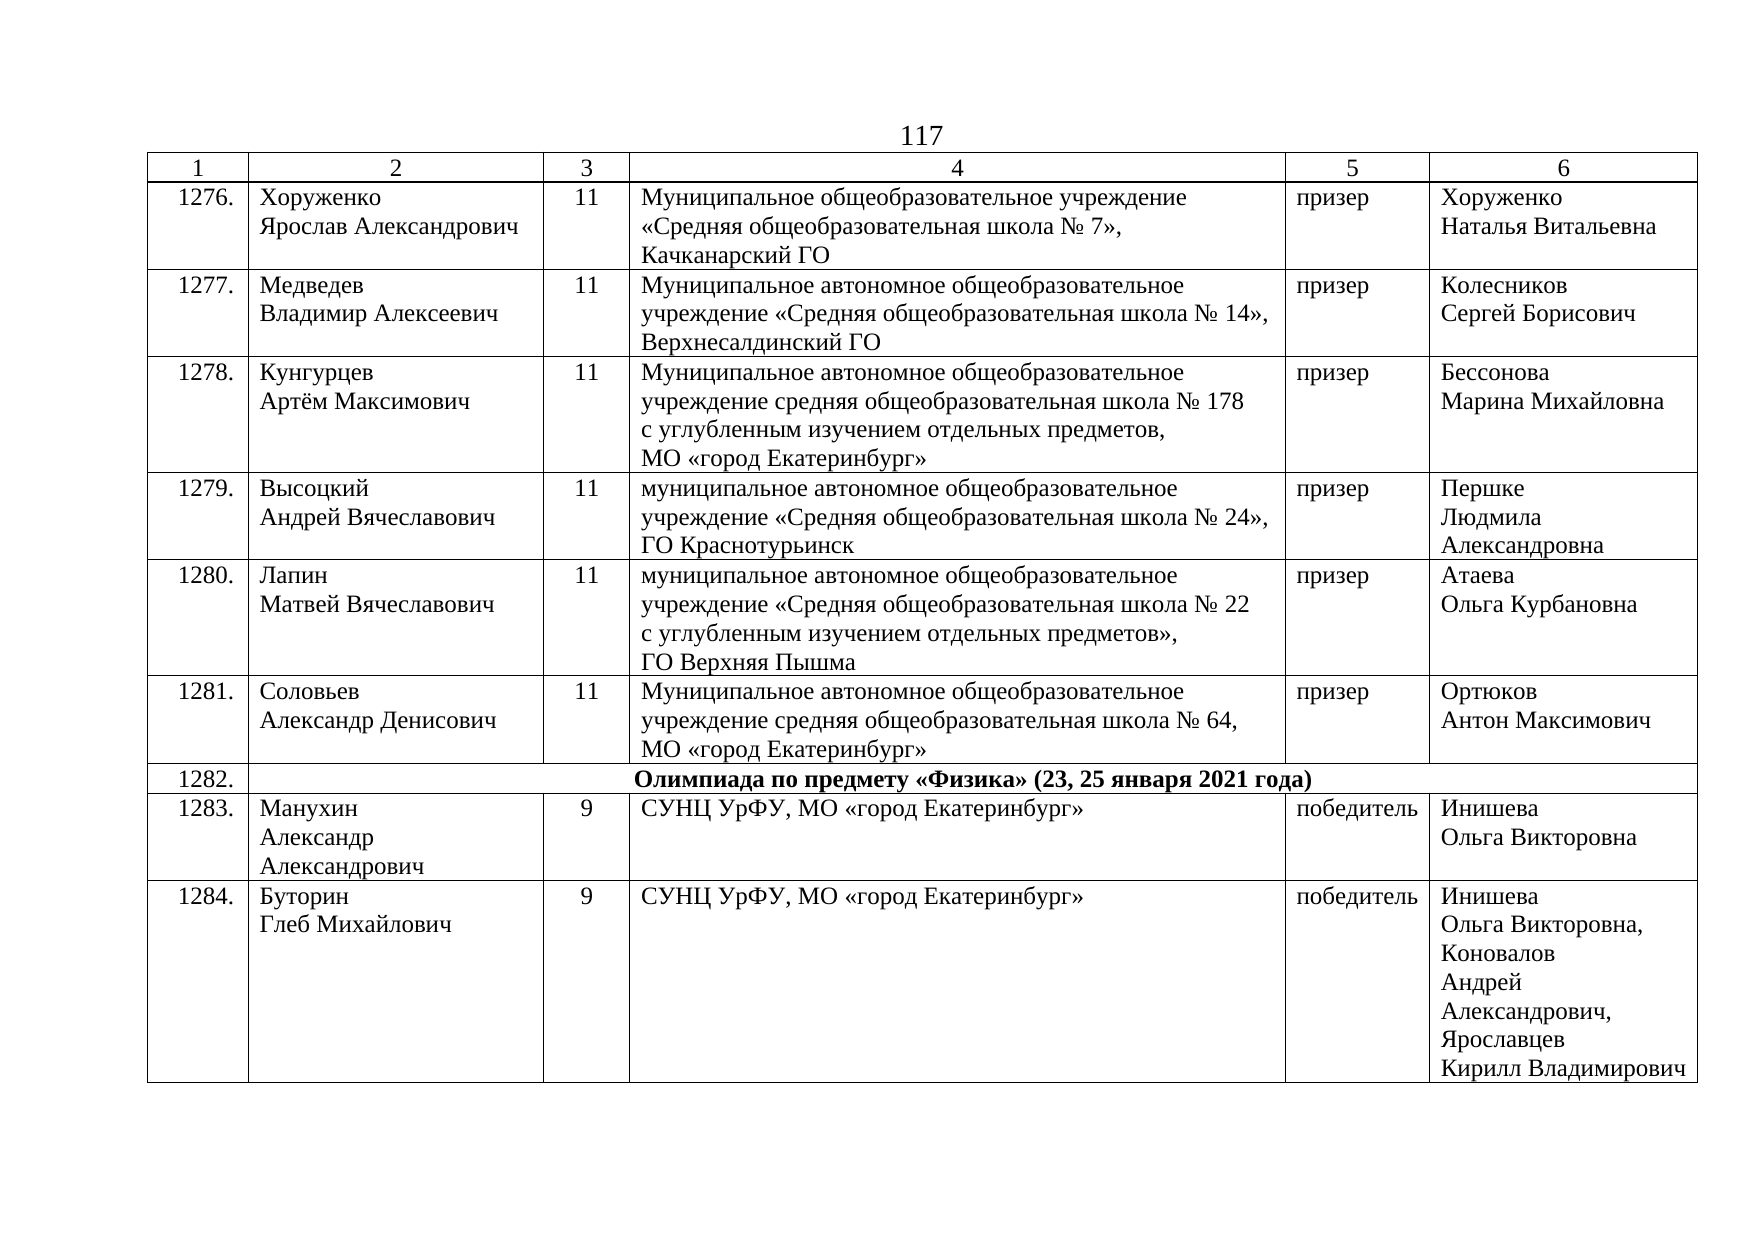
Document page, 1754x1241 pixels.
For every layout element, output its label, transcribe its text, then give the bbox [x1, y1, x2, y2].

table_cell [148, 357, 248, 472]
table_cell Муниципальное автономное общеобразовательное учреждение «Средняя общеобразовательная школа № 14», Верхнесалдинский ГО [630, 270, 1285, 356]
table_cell 11 [544, 270, 629, 356]
table_cell Лапин Матвей Вячеславович [249, 560, 543, 675]
table_cell призер [1286, 676, 1429, 763]
table_cell [148, 473, 248, 559]
table_cell Бессонова Марина Михайловна [1430, 357, 1697, 472]
table_cell Инишева Ольга Викторовна [1430, 794, 1697, 880]
table_cell [148, 183, 248, 269]
table_cell призер [1286, 270, 1429, 356]
table_cell 11 [544, 357, 629, 472]
table_cell Буторин Глеб Михайлович [249, 881, 543, 1082]
table_cell [148, 764, 248, 792]
table_cell СУНЦ УрФУ, МО «город Екатеринбург» [630, 794, 1285, 880]
table_header 3 [544, 153, 629, 181]
table_cell Муниципальное автономное общеобразовательное учреждение средняя общеобразовательная школа № 64, МО «город Екатеринбург» [630, 676, 1285, 763]
table_header 2 [249, 153, 543, 181]
table_header 1 [148, 153, 248, 181]
table_cell призер [1286, 357, 1429, 472]
table_cell 9 [544, 794, 629, 880]
table_cell Олимпиада по предмету «Физика» (23, 25 января 2021 года) [249, 764, 1697, 792]
table_cell 11 [544, 473, 629, 559]
table_cell Высоцкий Андрей Вячеславович [249, 473, 543, 559]
table_cell Манухин Александр Александрович [249, 794, 543, 880]
table_cell Медведев Владимир Алексеевич [249, 270, 543, 356]
table_header 6 [1430, 153, 1697, 181]
table_header 4 [630, 153, 1285, 181]
table_cell 11 [544, 676, 629, 763]
table_cell призер [1286, 560, 1429, 675]
table_cell Ортюков Антон Максимович [1430, 676, 1697, 763]
table_cell призер [1286, 183, 1429, 269]
table_cell победитель [1286, 794, 1429, 880]
table_cell 11 [544, 560, 629, 675]
table_cell Инишева Ольга Викторовна, Коновалов Андрей Александрович, Ярославцев Кирилл Владимирович [1430, 881, 1697, 1082]
table_cell 11 [544, 183, 629, 269]
table_cell Хоруженко Ярослав Александрович [249, 183, 543, 269]
table_cell Атаева Ольга Курбановна [1430, 560, 1697, 675]
table_cell СУНЦ УрФУ, МО «город Екатеринбург» [630, 881, 1285, 1082]
table_cell Хоруженко Наталья Витальевна [1430, 183, 1697, 269]
table_cell муниципальное автономное общеобразовательное учреждение «Средняя общеобразовательная школа № 22 с углубленным изучением отдельных предметов», ГО Верхняя Пышма [630, 560, 1285, 675]
table_cell Кунгурцев Артём Максимович [249, 357, 543, 472]
table_cell Муниципальное общеобразовательное учреждение «Средняя общеобразовательная школа № 7», Качканарский ГО [630, 183, 1285, 269]
table_cell Соловьев Александр Денисович [249, 676, 543, 763]
table_cell [148, 881, 248, 1082]
table_cell победитель [1286, 881, 1429, 1082]
table_cell призер [1286, 473, 1429, 559]
table_cell [148, 676, 248, 763]
table_cell [148, 794, 248, 880]
table_cell Першке Людмила Александровна [1430, 473, 1697, 559]
table_cell [148, 270, 248, 356]
table_cell 9 [544, 881, 629, 1082]
table_cell Муниципальное автономное общеобразовательное учреждение средняя общеобразовательная школа № 178 с углубленным изучением отдельных предметов, МО «город Екатеринбург» [630, 357, 1285, 472]
table_header 5 [1286, 153, 1429, 181]
table_cell [148, 560, 248, 675]
table_cell муниципальное автономное общеобразовательное учреждение «Средняя общеобразовательная школа № 24», ГО Краснотурьинск [630, 473, 1285, 559]
table_cell Колесников Сергей Борисович [1430, 270, 1697, 356]
